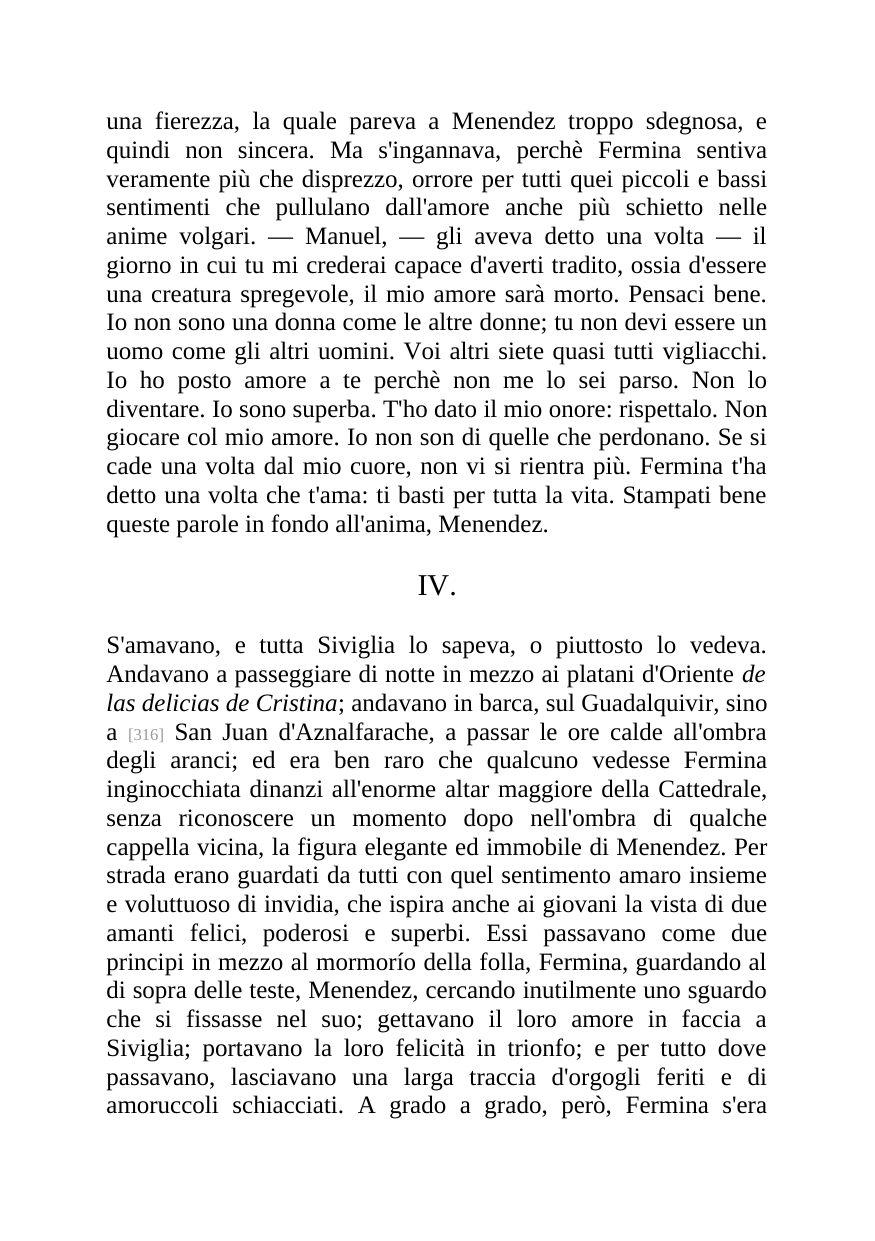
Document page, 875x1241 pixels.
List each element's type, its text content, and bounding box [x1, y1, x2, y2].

text S'amavano, e tutta Siviglia lo sapeva, o piuttosto lo vedeva. Andavano a passeggiare di notte in mezzo ai platani d'Oriente de las delicias de Cristina; andavano in barca, sul Guadalquivir, sino a [316] San Juan d'Aznalfarache, a passar le ore calde all'ombra degli aranci; ed era ben raro che qualcuno vedesse Fermina inginocchiata dinanzi all'enorme altar maggiore della Cattedrale, senza riconoscere un momento dopo nell'ombra di qualche cappella vicina, la figura elegante ed immobile di Menendez. Per strada erano guardati da tutti con quel sentimento amaro insieme e voluttuoso di invidia, che ispira anche ai giovani la vista di due amanti felici, poderosi e superbi. Essi passavano come due principi in mezzo al mormorío della folla, Fermina, guardando al di sopra delle teste, Menendez, cercando inutilmente uno sguardo che si fissasse nel suo; gettavano il loro amore in faccia a Siviglia; portavano la loro felicità in trionfo; e per tutto dove passavano, lasciavano una larga traccia d'orgogli feriti e di amoruccoli schiacciati. A grado a grado, però, Fermina s'era [106, 631, 768, 1119]
text una fierezza, la quale pareva a Menendez troppo sdegnosa, e quindi non sincera. Ma s'ingannava, perchè Fermina sentiva veramente più che disprezzo, orrore per tutti quei piccoli e bassi sentimenti che pullulano dall'amore anche più schietto nelle anime volgari. — Manuel, — gli aveva detto una volta — il giorno in cui tu mi crederai capace d'averti tradito, ossia d'essere una creatura spregevole, il mio amore sarà morto. Pensaci bene. Io non sono una donna come le altre donne; tu non devi essere un uomo come gli altri uomini. Voi altri siete quasi tutti vigliacchi. Io ho posto amore a te perchè non me lo sei parso. Non lo diventare. Io sono superba. T'ho dato il mio onore: rispettalo. Non giocare col mio amore. Io non son di quelle che perdonano. Se si cade una volta dal mio cuore, non vi si rientra più. Fermina t'ha detto una volta che t'ama: ti basti per tutta la vita. Stampati bene queste parole in fondo all'anima, Menendez. [106, 106, 768, 537]
subtitle IV. [106, 567, 768, 601]
